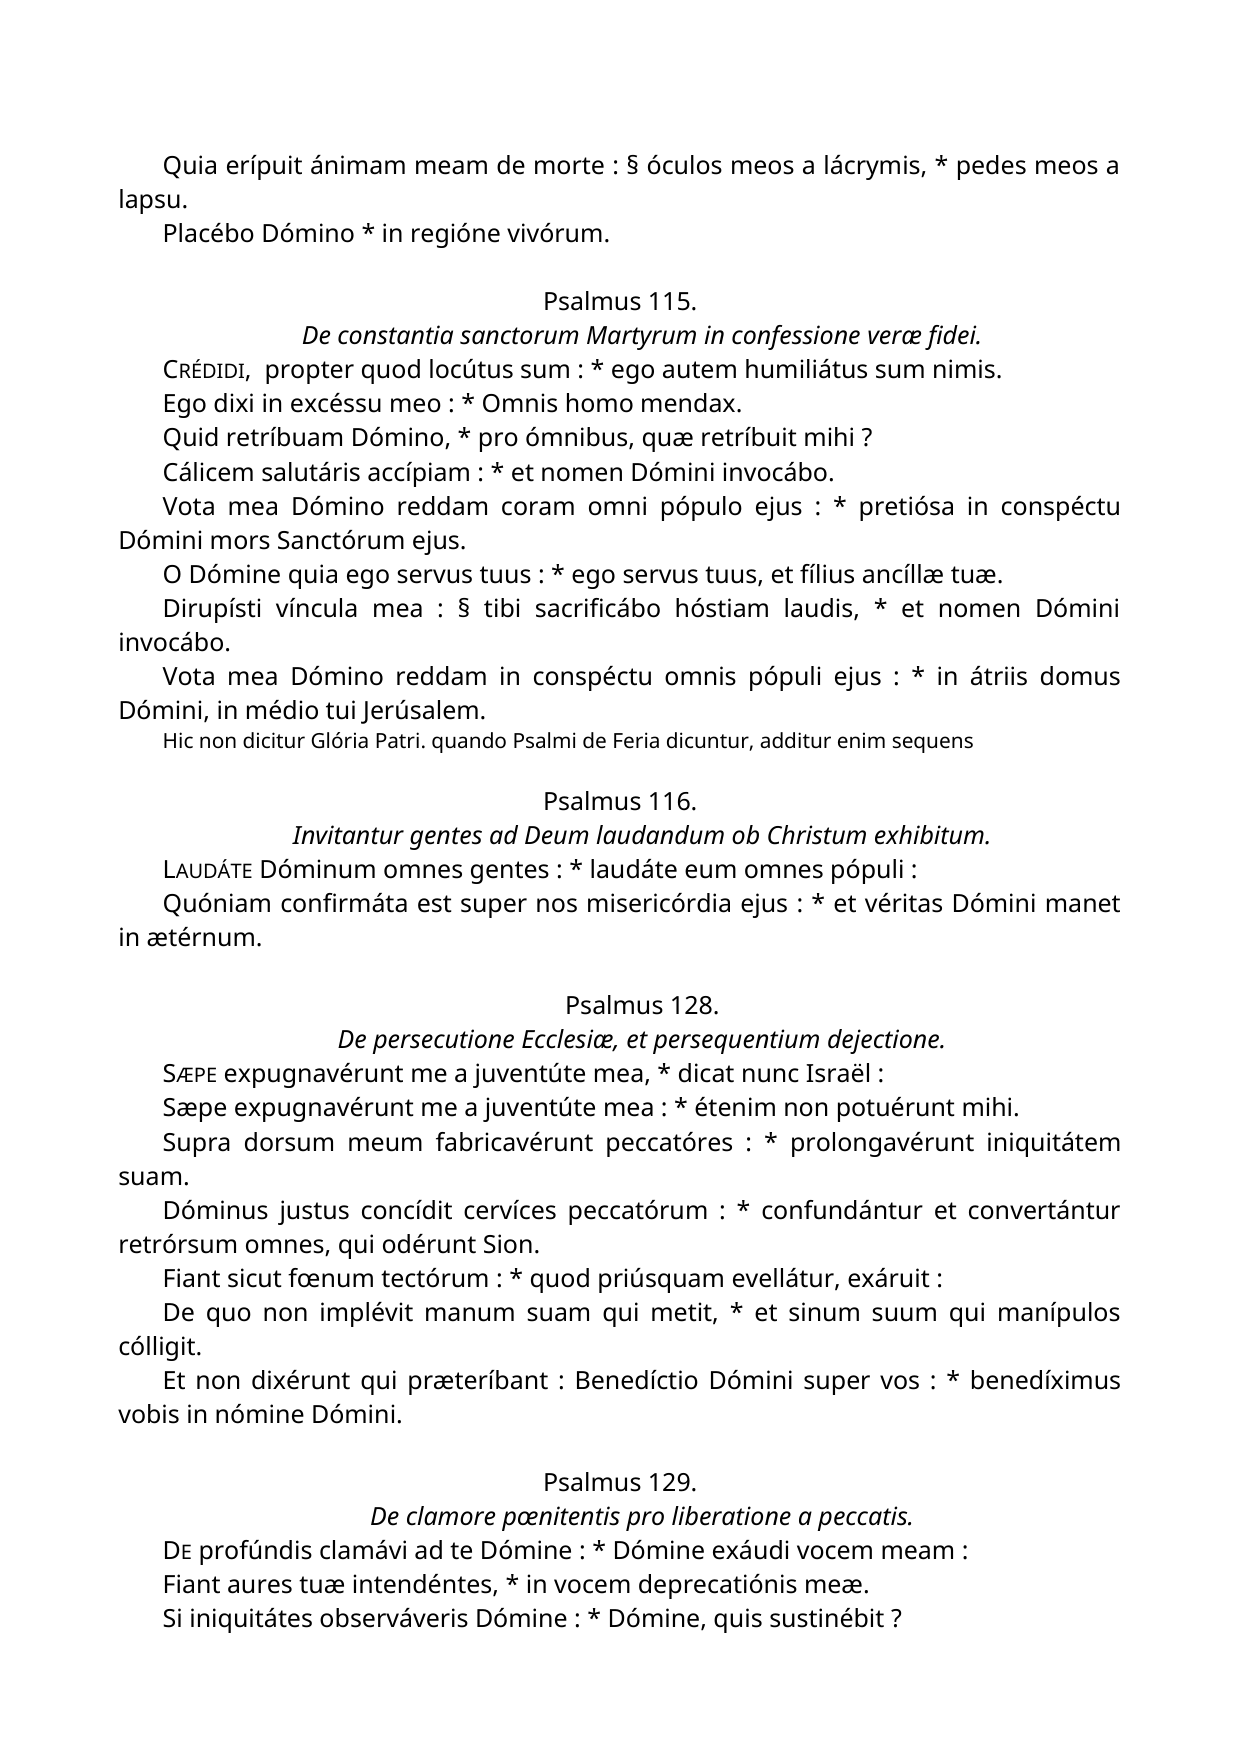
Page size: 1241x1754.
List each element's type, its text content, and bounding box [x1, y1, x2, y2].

text De profúndis clamávi ad te Dómine : * Dómine exáudi vocem meam : [118, 1533, 1122, 1567]
text Invitantur gentes ad Deum laudandum ob Christum exhibitum. [118, 818, 1122, 852]
text Sæpe expugnavérunt me a juventúte mea, * dicat nunc Israël : [118, 1056, 1122, 1090]
text Cálicem salutáris accípiam : * et nomen Dómini invocábo. [118, 454, 1122, 488]
text Ego dixi in excéssu meo : * Omnis homo mendax. [118, 386, 1122, 420]
text Dóminus justus concídit cervíces peccatórum : * confundántur et convertántur retrórsum omnes, qui odérunt Sion. [118, 1192, 1122, 1260]
text Quóniam confirmáta est super nos misericórdia ejus : * et véritas Dómini manet in ætérnum. [118, 886, 1122, 954]
text Crédidi, propter quod locútus sum : * ego autem humiliátus sum nimis. [118, 352, 1122, 386]
text Placébo Dómino * in regióne vivórum. [118, 216, 1122, 250]
text Quid retríbuam Dómino, * pro ómnibus, quæ retríbuit mihi ? [118, 420, 1122, 454]
text O Dómine quia ego servus tuus : * ego servus tuus, et fílius ancíllæ tuæ. [118, 556, 1122, 590]
text Psalmus 128. [118, 988, 1122, 1022]
text Sæpe expugnavérunt me a juventúte mea : * étenim non potuérunt mihi. [118, 1090, 1122, 1124]
text Hic non dicitur Glória Patri. quando Psalmi de Feria dicuntur, additur enim sequens [118, 727, 1122, 755]
text Vota mea Dómino reddam coram omni pópulo ejus : * pretiósa in conspéctu Dómini mors Sanctórum ejus. [118, 488, 1122, 556]
text Vota mea Dómino reddam in conspéctu omnis pópuli ejus : * in átriis domus Dómini, in médio tui Jerúsalem. [118, 658, 1122, 727]
text Fiant sicut fœnum tectórum : * quod priúsquam evellátur, exáruit : [118, 1260, 1122, 1294]
text De constantia sanctorum Martyrum in confessione veræ fidei. [118, 318, 1122, 352]
text De clamore pœnitentis pro liberatione a peccatis. [118, 1499, 1122, 1533]
text Quia erípuit ánimam meam de morte : § óculos meos a lácrymis, * pedes meos a lapsu. [118, 148, 1122, 216]
text Si iniquitátes observáveris Dómine : * Dómine, quis sustinébit ? [118, 1601, 1122, 1635]
text Psalmus 129. [118, 1465, 1122, 1499]
text De persecutione Ecclesiæ, et persequentium dejectione. [118, 1022, 1122, 1056]
text Et non dixérunt qui præteríbant : Benedíctio Dómini super vos : * benedíximus vobis in nómine Dómini. [118, 1363, 1122, 1431]
text Dirupísti víncula mea : § tibi sacrificábo hóstiam laudis, * et nomen Dómini invocábo. [118, 590, 1122, 658]
text Supra dorsum meum fabricavérunt peccatóres : * prolongavérunt iniquitátem suam. [118, 1124, 1122, 1192]
text Laudáte Dóminum omnes gentes : * laudáte eum omnes pópuli : [118, 852, 1122, 886]
text Psalmus 115. [118, 284, 1122, 318]
text De quo non implévit manum suam qui metit, * et sinum suum qui manípulos cólligit. [118, 1294, 1122, 1363]
text Fiant aures tuæ intendéntes, * in vocem deprecatiónis meæ. [118, 1567, 1122, 1601]
text Psalmus 116. [118, 783, 1122, 818]
